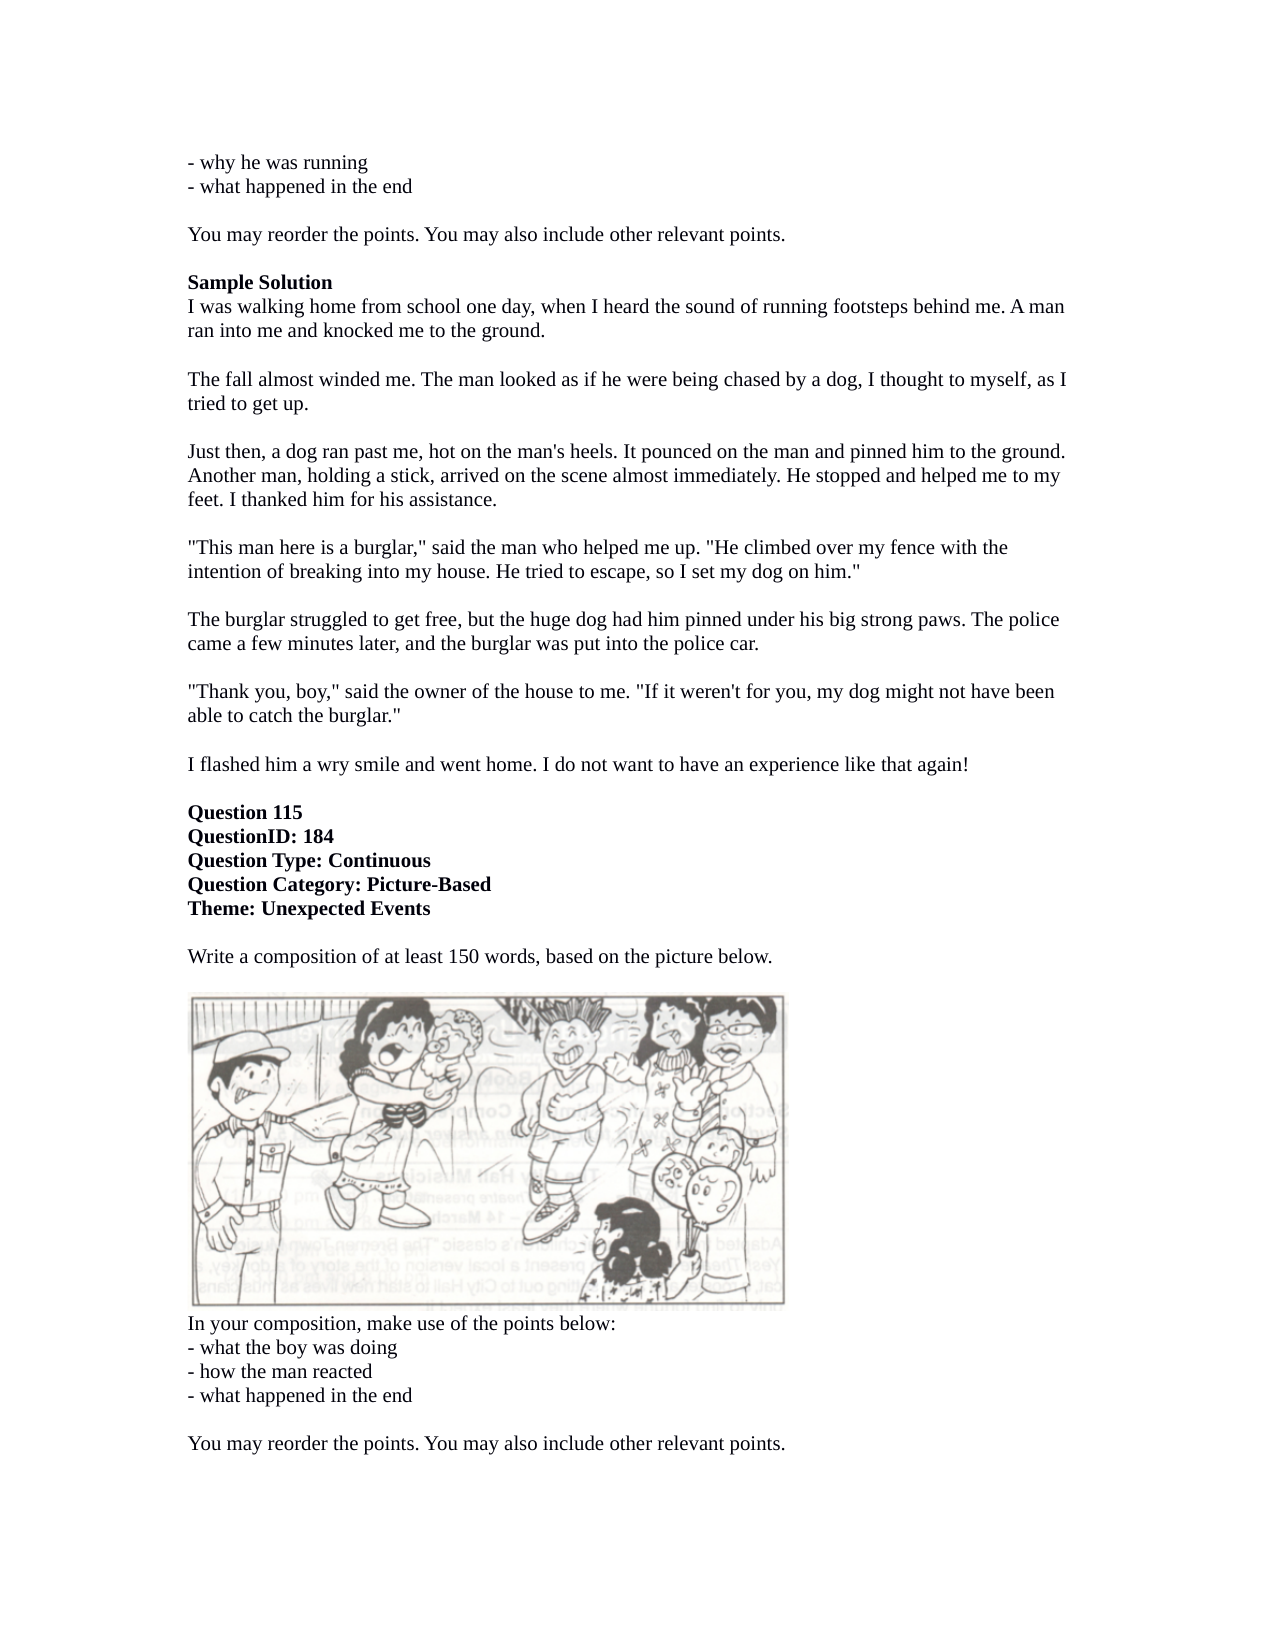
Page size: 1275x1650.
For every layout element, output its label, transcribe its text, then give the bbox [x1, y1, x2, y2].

text Write a composition of at least 150 words, based on the picture below. [187, 944, 1087, 968]
text Sample Solution [187, 270, 1087, 294]
text You may reorder the points. You may also include other relevant points. [187, 1431, 1087, 1455]
text I was walking home from school one day, when I heard the sound of running footsteps behind me. A man ran into me and knocked me to the ground. [187, 294, 1087, 342]
text In your composition, make use of the points below: [187, 1311, 1087, 1334]
picture [187, 992, 789, 1311]
text - what happened in the end [187, 174, 1087, 198]
text The fall almost winded me. The man looked as if he were being chased by a dog, I thought to myself, as I tried to get up. [187, 367, 1087, 415]
text - what happened in the end [187, 1383, 1087, 1407]
text The burglar struggled to get free, but the huge dog had him pinned under his big strong paws. The police came a few minutes later, and the burglar was put into the police car. [187, 607, 1087, 655]
text Just then, a dog ran past me, hot on the man's heels. It pounced on the man and pinned him to the ground. Another man, holding a stick, arrived on the scene almost immediately. He stopped and helped me to my feet. I thanked him for his assistance. [187, 439, 1087, 511]
text "This man here is a burglar," said the man who helped me up. "He climbed over my fence with the intention of breaking into my house. He tried to escape, so I set my dog on him." [187, 535, 1087, 583]
text "Thank you, boy," said the owner of the house to me. "If it weren't for you, my dog might not have been able to catch the burglar." [187, 679, 1087, 727]
text - what the boy was doing [187, 1334, 1087, 1359]
text I flashed him a wry smile and went home. I do not want to have an experience like that again! [187, 752, 1087, 776]
text - how the man reacted [187, 1359, 1087, 1383]
text Theme: Unexpected Events [187, 896, 1087, 920]
text Question Category: Picture-Based [187, 872, 1087, 896]
text - why he was running [187, 150, 1087, 174]
text Question 115 [187, 800, 1087, 824]
text You may reorder the points. You may also include other relevant points. [187, 222, 1087, 246]
text Question Type: Continuous [187, 848, 1087, 872]
text QuestionID: 184 [187, 824, 1087, 848]
